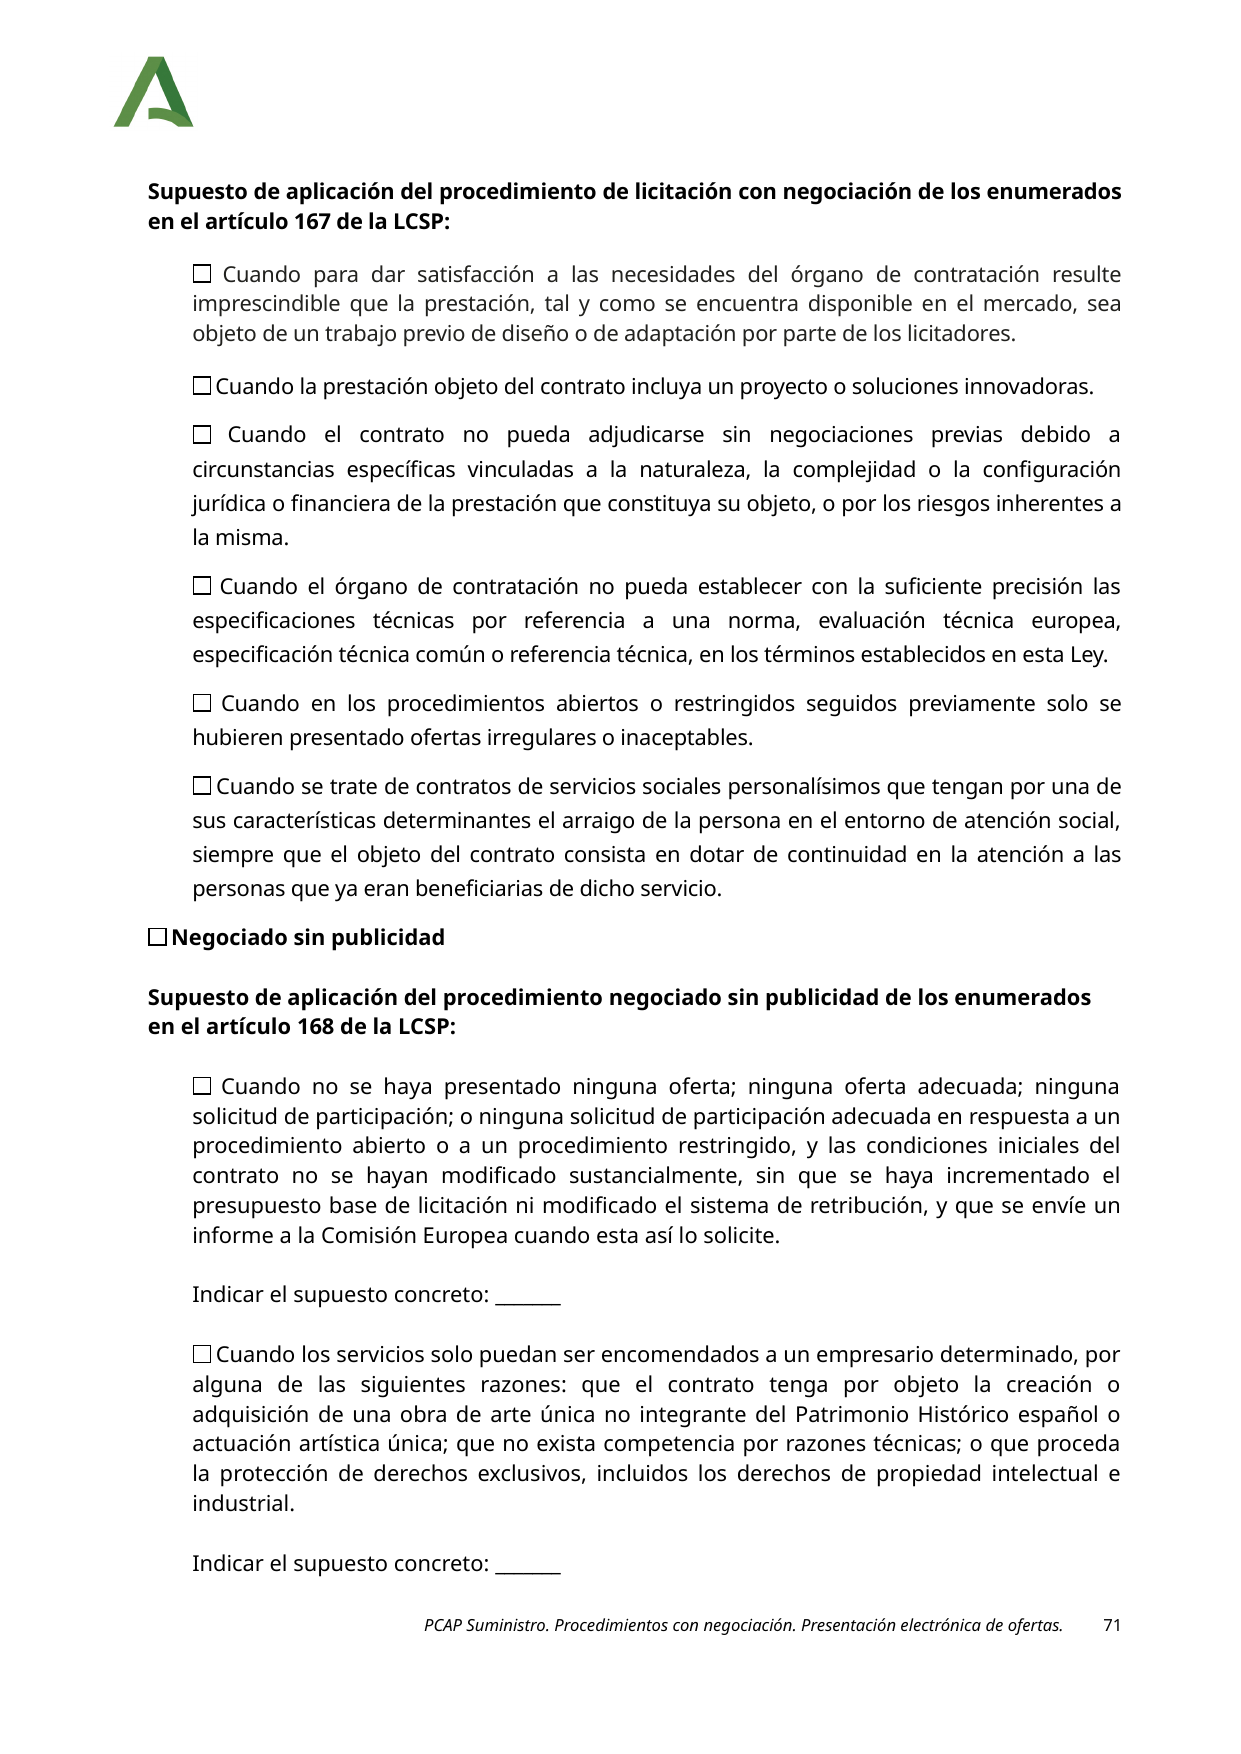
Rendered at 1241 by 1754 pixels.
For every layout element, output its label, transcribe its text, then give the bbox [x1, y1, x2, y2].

text Supuesto de aplicación del procedimiento de licitación con negociación de los enumerados en el artículo 167 de la LCSP: [148, 176, 1122, 236]
text Cuando para dar satisfacción a las necesidades del órgano de contratación resulte imprescindible que la prestación, tal y como se encuentra disponible en el mercado, sea objeto de un trabajo previo de diseño o de adaptación por parte de los licitadores. [192, 259, 1122, 348]
text Indicar el supuesto concreto: _______ [192, 1548, 1122, 1577]
picture [109, 52, 198, 131]
text Cuando los servicios solo puedan ser encomendados a un empresario determinado, por alguna de las siguientes razones: que el contrato tenga por objeto la creación o adquisición de una obra de arte única no integrante del Patrimonio Histórico español o actuación artística única; que no exista competencia por razones técnicas; o que proceda la protección de derechos exclusivos, incluidos los derechos de propiedad intelectual e industrial. [192, 1339, 1122, 1518]
text Supuesto de aplicación del procedimiento negociado sin publicidad de los enumerados en el artículo 168 de la LCSP: [148, 982, 1122, 1041]
text Cuando la prestación objeto del contrato incluya un proyecto o soluciones innovadoras. [192, 371, 1122, 401]
text Indicar el supuesto concreto: _______ [192, 1279, 1122, 1309]
text Cuando en los procedimientos abiertos o restringidos seguidos previamente solo se hubieren presentado ofertas irregulares o inaceptables. [192, 688, 1122, 752]
text Cuando el órgano de contratación no pueda establecer con la suficiente precisión las especificaciones técnicas por referencia a una norma, evaluación técnica europea, especificación técnica común o referencia técnica, en los términos establecidos en esta Ley. [192, 571, 1122, 669]
text Negociado sin publicidad [148, 922, 1122, 952]
text Cuando se trate de contratos de servicios sociales personalísimos que tengan por una de sus características determinantes el arraigo de la persona en el entorno de atención social, siempre que el objeto del contrato consista en dotar de continuidad en la atención a las personas que ya eran beneficiarias de dicho servicio. [192, 771, 1122, 903]
text Cuando el contrato no pueda adjudicarse sin negociaciones previas debido a circunstancias específicas vinculadas a la naturaleza, la complejidad o la configuración jurídica o financiera de la prestación que constituya su objeto, o por los riesgos inherentes a la misma. [192, 419, 1122, 552]
text Cuando no se haya presentado ninguna oferta; ninguna oferta adecuada; ninguna solicitud de participación; o ninguna solicitud de participación adecuada en respuesta a un procedimiento abierto o a un procedimiento restringido, y las condiciones iniciales del contrato no se hayan modificado sustancialmente, sin que se haya incrementado el presupuesto base de licitación ni modificado el sistema de retribución, y que se envíe un informe a la Comisión Europea cuando esta así lo solicite. [192, 1071, 1122, 1250]
